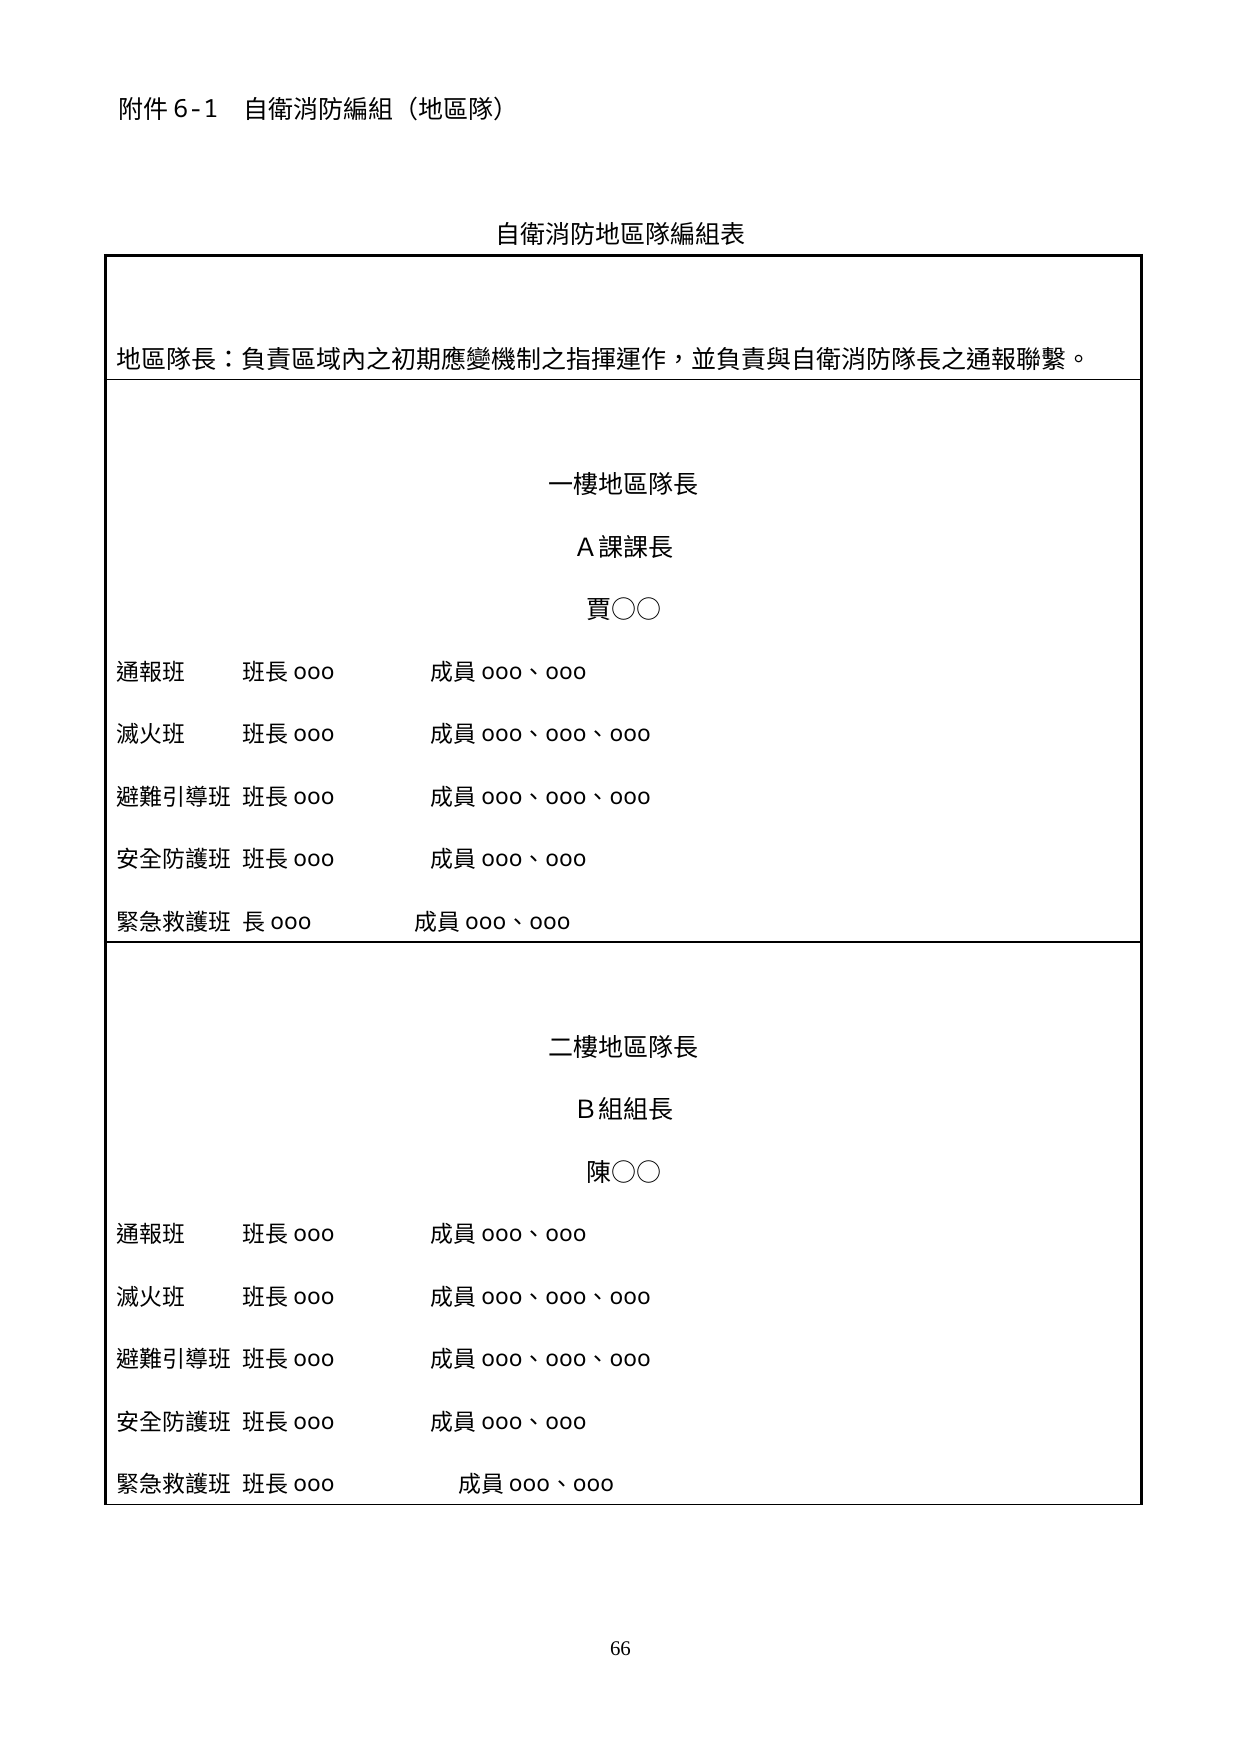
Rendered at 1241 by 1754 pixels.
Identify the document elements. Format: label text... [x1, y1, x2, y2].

text 附件6-1 自衛消防編組（地區隊） [118, 66, 1122, 129]
table_header 地區隊長：負責區域內之初期應變機制之指揮運作，並負責與自衛消防隊長之通報聯繫。 [107, 257, 1140, 379]
table_cell 二樓地區隊長 Ｂ組組長 陳○○ 通報班 班長ooo 成員ooo、ooo 滅火班 班長ooo 成員ooo、ooo、ooo 避難引導班 班長ooo 成員ooo、ooo、ooo 安全防護班 班長ooo 成員ooo、ooo 緊急救護班 班長ooo 成員ooo、ooo [107, 943, 1140, 1504]
text 自衛消防地區隊編組表 [118, 191, 1122, 254]
table_cell 一樓地區隊長 Ａ課課長 賈○○ 通報班 班長ooo 成員ooo、ooo 滅火班 班長ooo 成員ooo、ooo、ooo 避難引導班 班長ooo 成員ooo、ooo、ooo 安全防護班 班長ooo 成員ooo、ooo 緊急救護班 長ooo 成員ooo、ooo [107, 380, 1140, 941]
